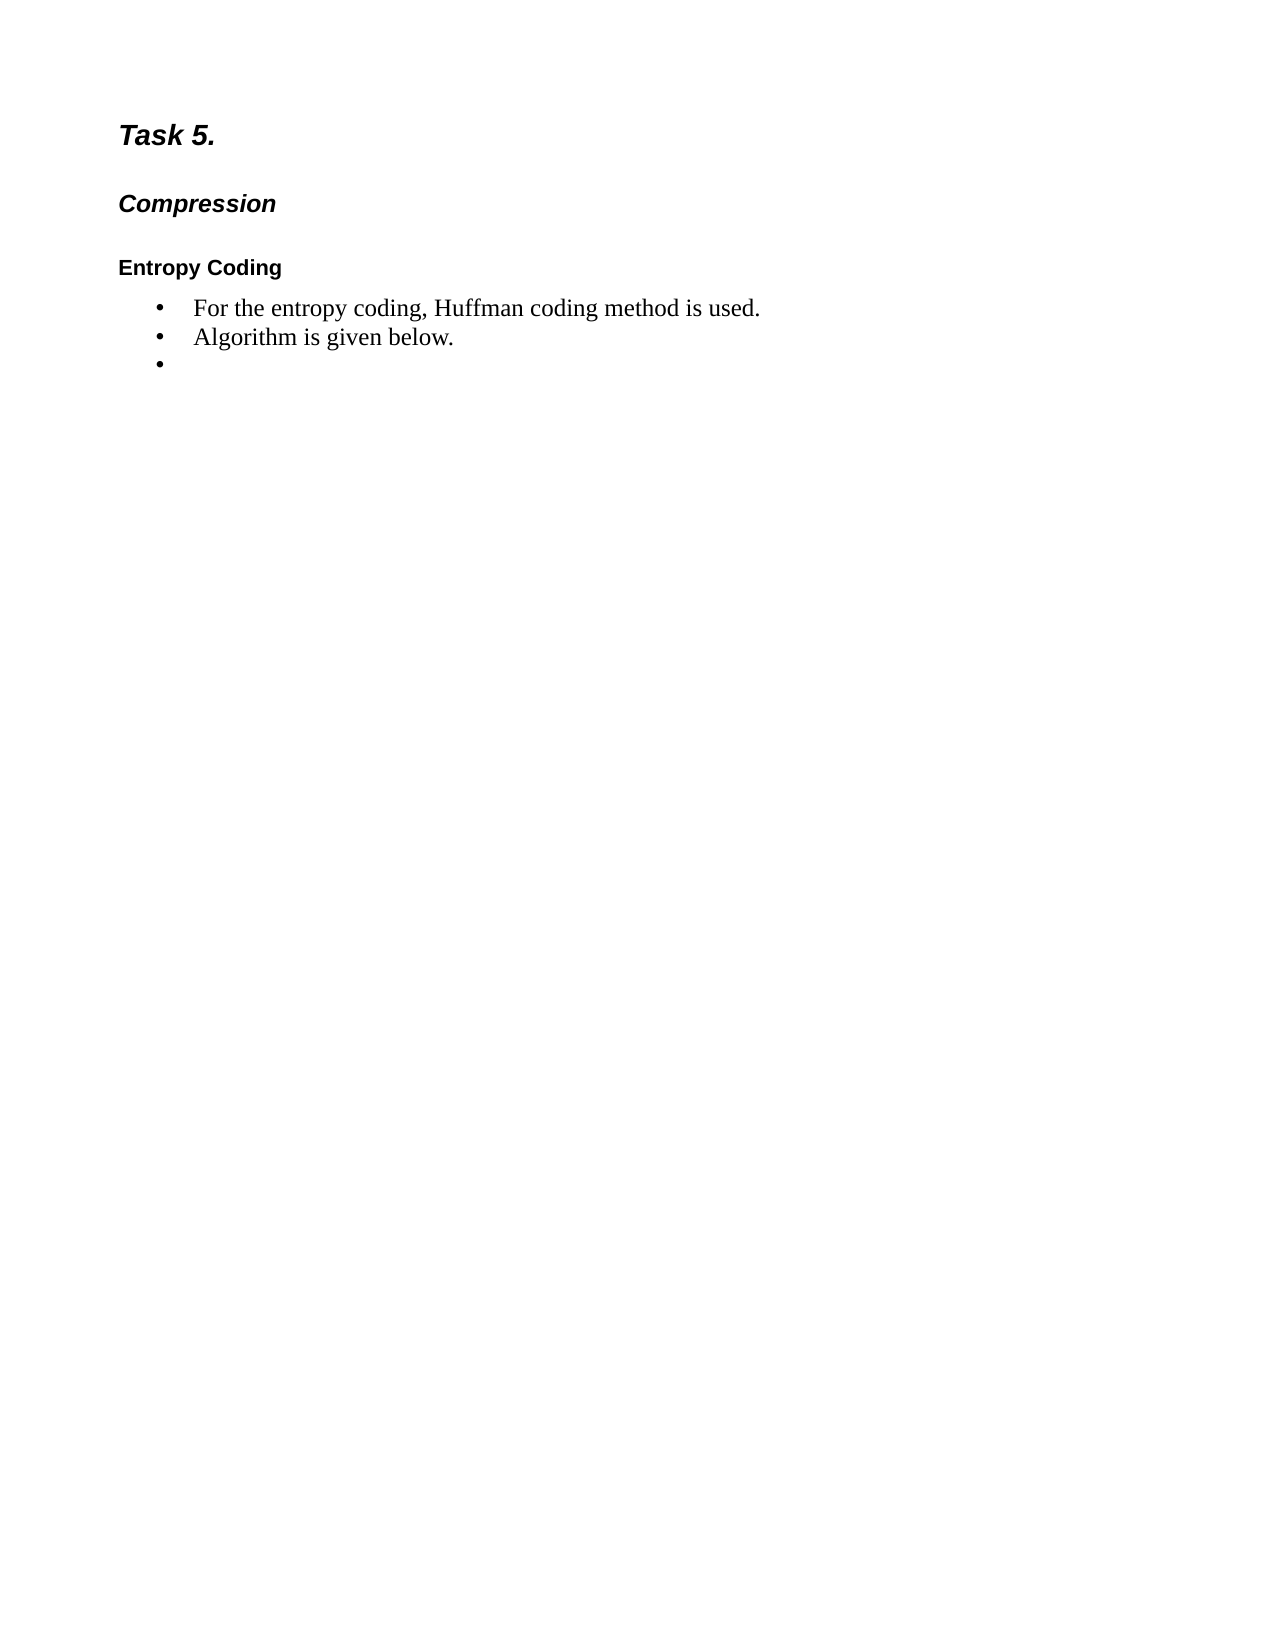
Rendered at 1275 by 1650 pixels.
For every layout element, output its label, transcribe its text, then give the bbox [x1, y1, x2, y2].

list For the entropy coding, Huffman coding method is used. [156, 293, 1157, 322]
subtitle Compression [118, 189, 1157, 218]
subtitle Entropy Coding [118, 255, 1157, 280]
subtitle Task 5. [118, 118, 1157, 152]
list Algorithm is given below. [156, 322, 1157, 350]
